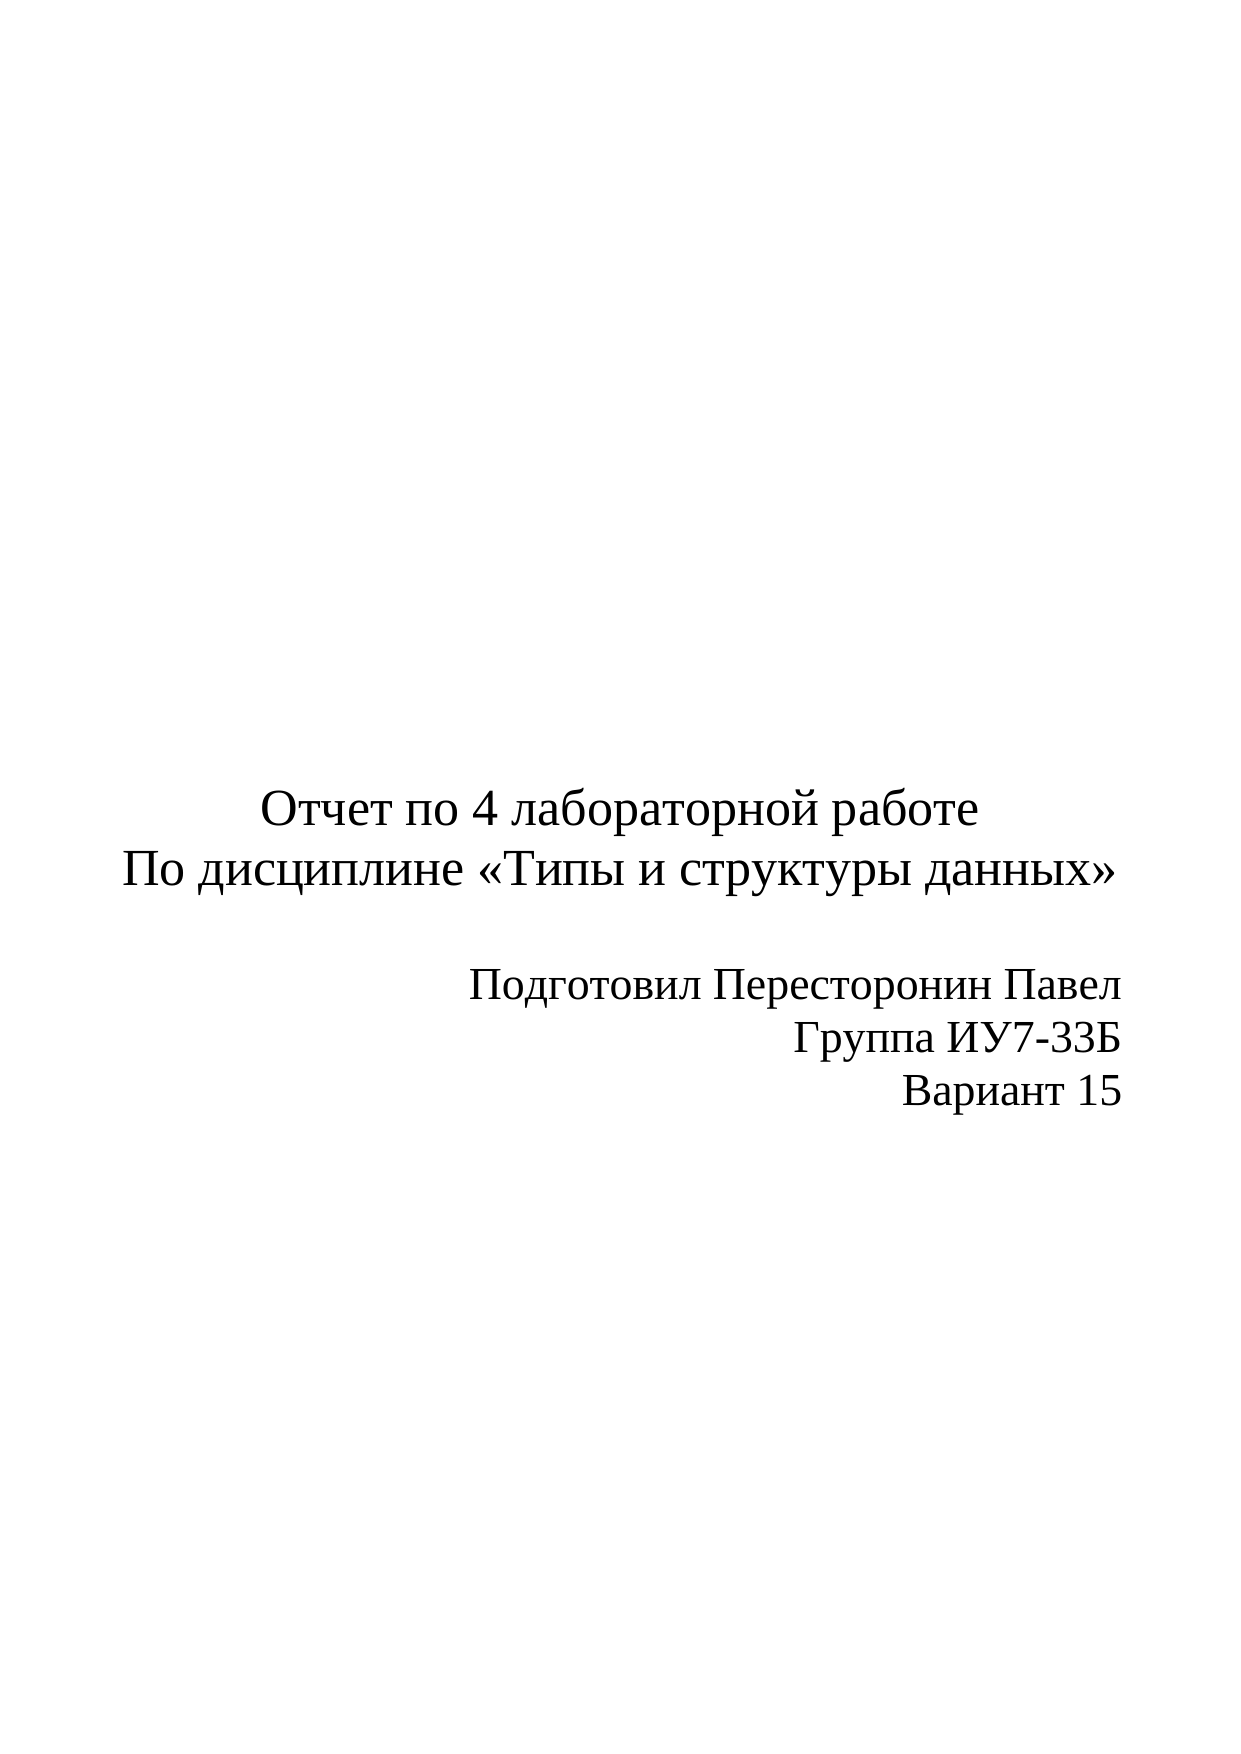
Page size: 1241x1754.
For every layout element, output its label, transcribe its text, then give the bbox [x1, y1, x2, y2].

text Отчет по 4 лабораторной работе [118, 777, 1122, 837]
text Подготовил Пересторонин Павел [118, 957, 1122, 1009]
text Группа ИУ7-33Б [118, 1009, 1122, 1062]
text Вариант 15 [118, 1062, 1122, 1115]
text По дисциплине «Типы и структуры данных» [118, 837, 1122, 897]
